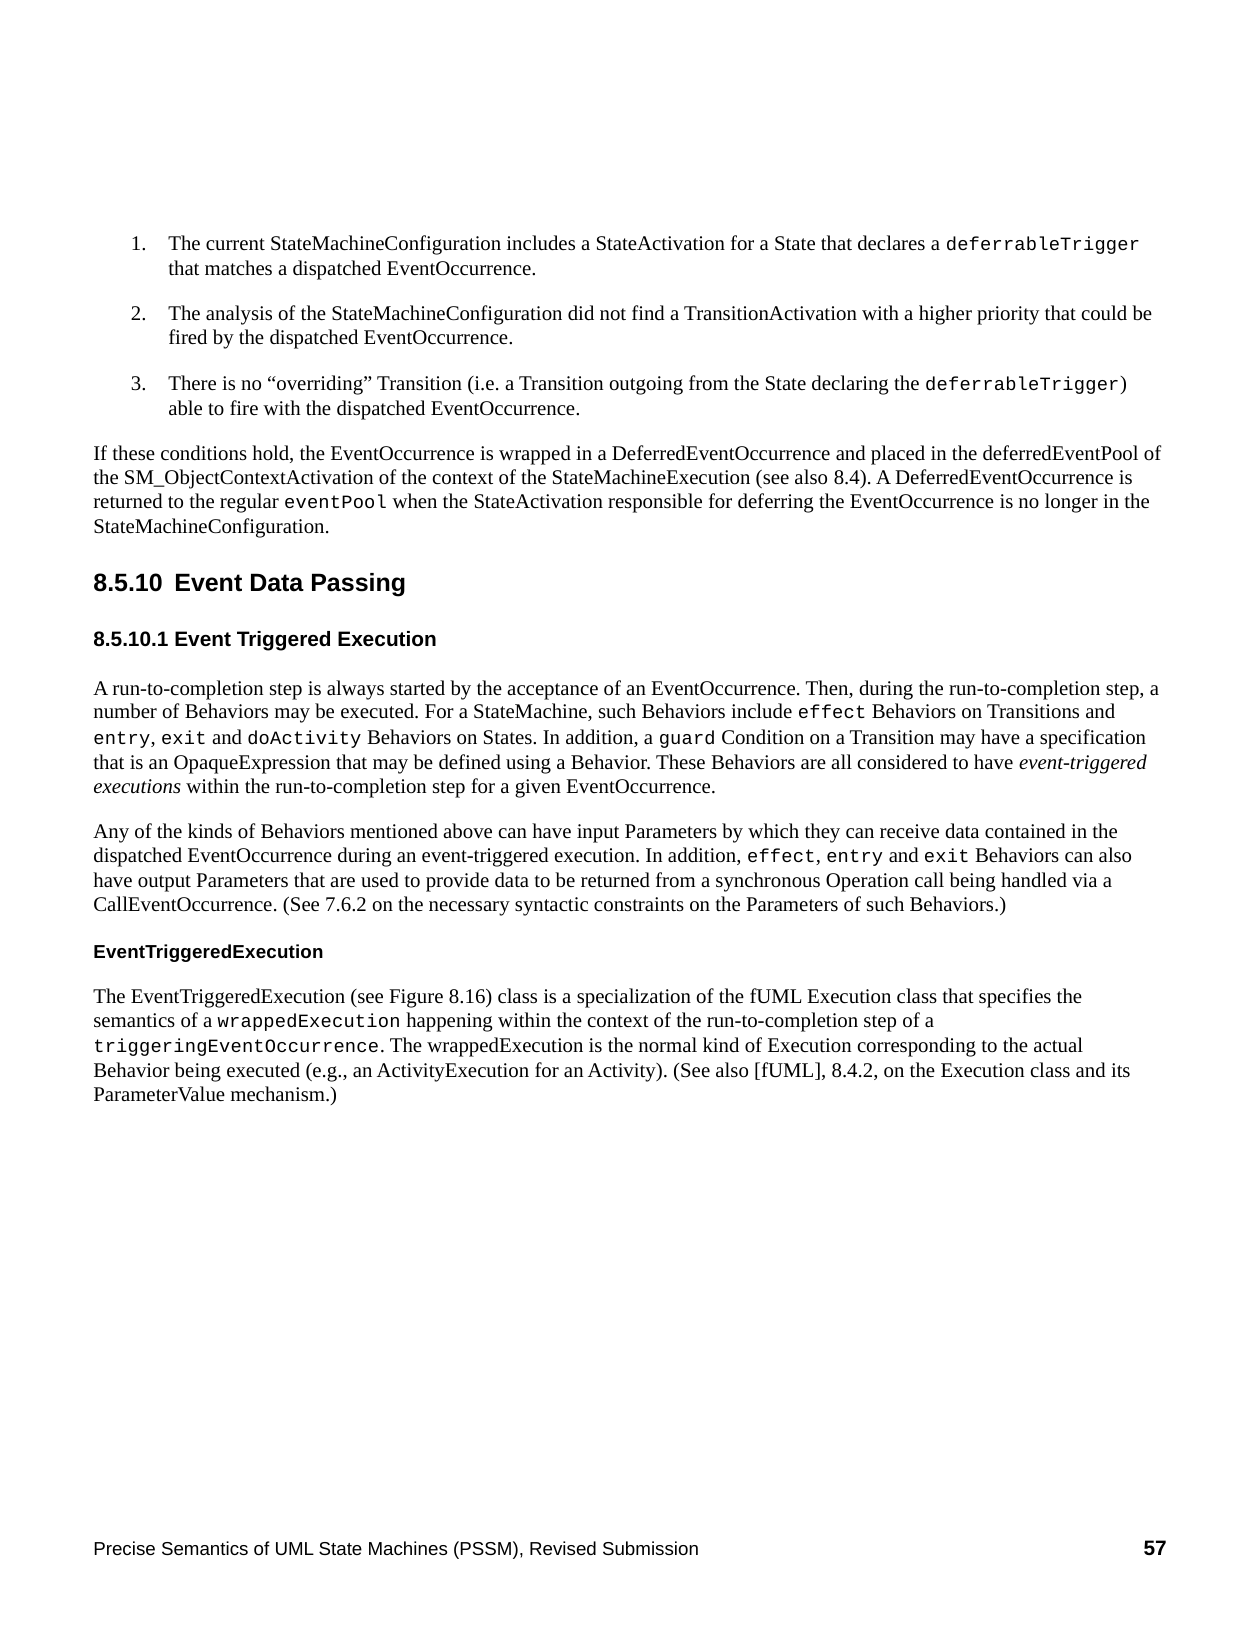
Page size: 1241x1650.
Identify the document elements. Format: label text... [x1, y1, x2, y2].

list The current StateMachineConfiguration includes a StateActivation for a State that declares a deferrableTrigger that matches a dispatched EventOccurrence. [131, 231, 1164, 280]
subtitle Event Data Passing [93, 567, 1164, 596]
subtitle Event Triggered Execution [93, 625, 1164, 650]
list There is no “overriding” Transition (i.e. a Transition outgoing from the State declaring the deferrableTrigger) able to fire with the dispatched EventOccurrence. [131, 370, 1164, 419]
text The EventTriggeredExecution (see Figure 8.16) class is a specialization of the fUML Execution class that specifies the semantics of a wrappedExecution happening within the context of the run-to-completion step of a triggeringEventOccurrence. The wrappedExecution is the normal kind of Execution corresponding to the actual Behavior being executed (e.g., an ActivityExecution for an Activity). (See also [fUML], 8.4.2, on the Execution class and its ParameterValue mechanism.) [93, 984, 1164, 1106]
text Any of the kinds of Behaviors mentioned above can have input Parameters by which they can receive data contained in the dispatched EventOccurrence during an event-triggered execution. In addition, effect, entry and exit Behaviors can also have output Parameters that are used to provide data to be returned from a synchronous Operation call being handled via a CallEventOccurrence. (See 7.6.2 on the necessary syntactic constraints on the Parameters of such Behaviors.) [93, 819, 1164, 916]
text A run-to-completion step is always started by the acceptance of an EventOccurrence. Then, during the run-to-completion step, a number of Behaviors may be executed. For a StateMachine, such Behaviors include effect Behaviors on Transitions and entry, exit and doActivity Behaviors on States. In addition, a guard Condition on a Transition may have a specification that is an OpaqueExpression that may be defined using a Behavior. These Behaviors are all considered to have event-triggered executions within the run-to-completion step for a given EventOccurrence. [93, 675, 1164, 798]
text If these conditions hold, the EventOccurrence is wrapped in a DeferredEventOccurrence and placed in the deferredEventPool of the SM_ObjectContextActivation of the context of the StateMachineExecution (see also 8.4). A DeferredEventOccurrence is returned to the regular eventPool when the StateActivation responsible for deferring the EventOccurrence is no longer in the StateMachineConfiguration. [93, 441, 1164, 538]
subtitle EventTriggeredExecution [93, 941, 1164, 963]
list The analysis of the StateMachineConfiguration did not find a TransitionActivation with a higher priority that could be fired by the dispatched EventOccurrence. [131, 301, 1164, 349]
